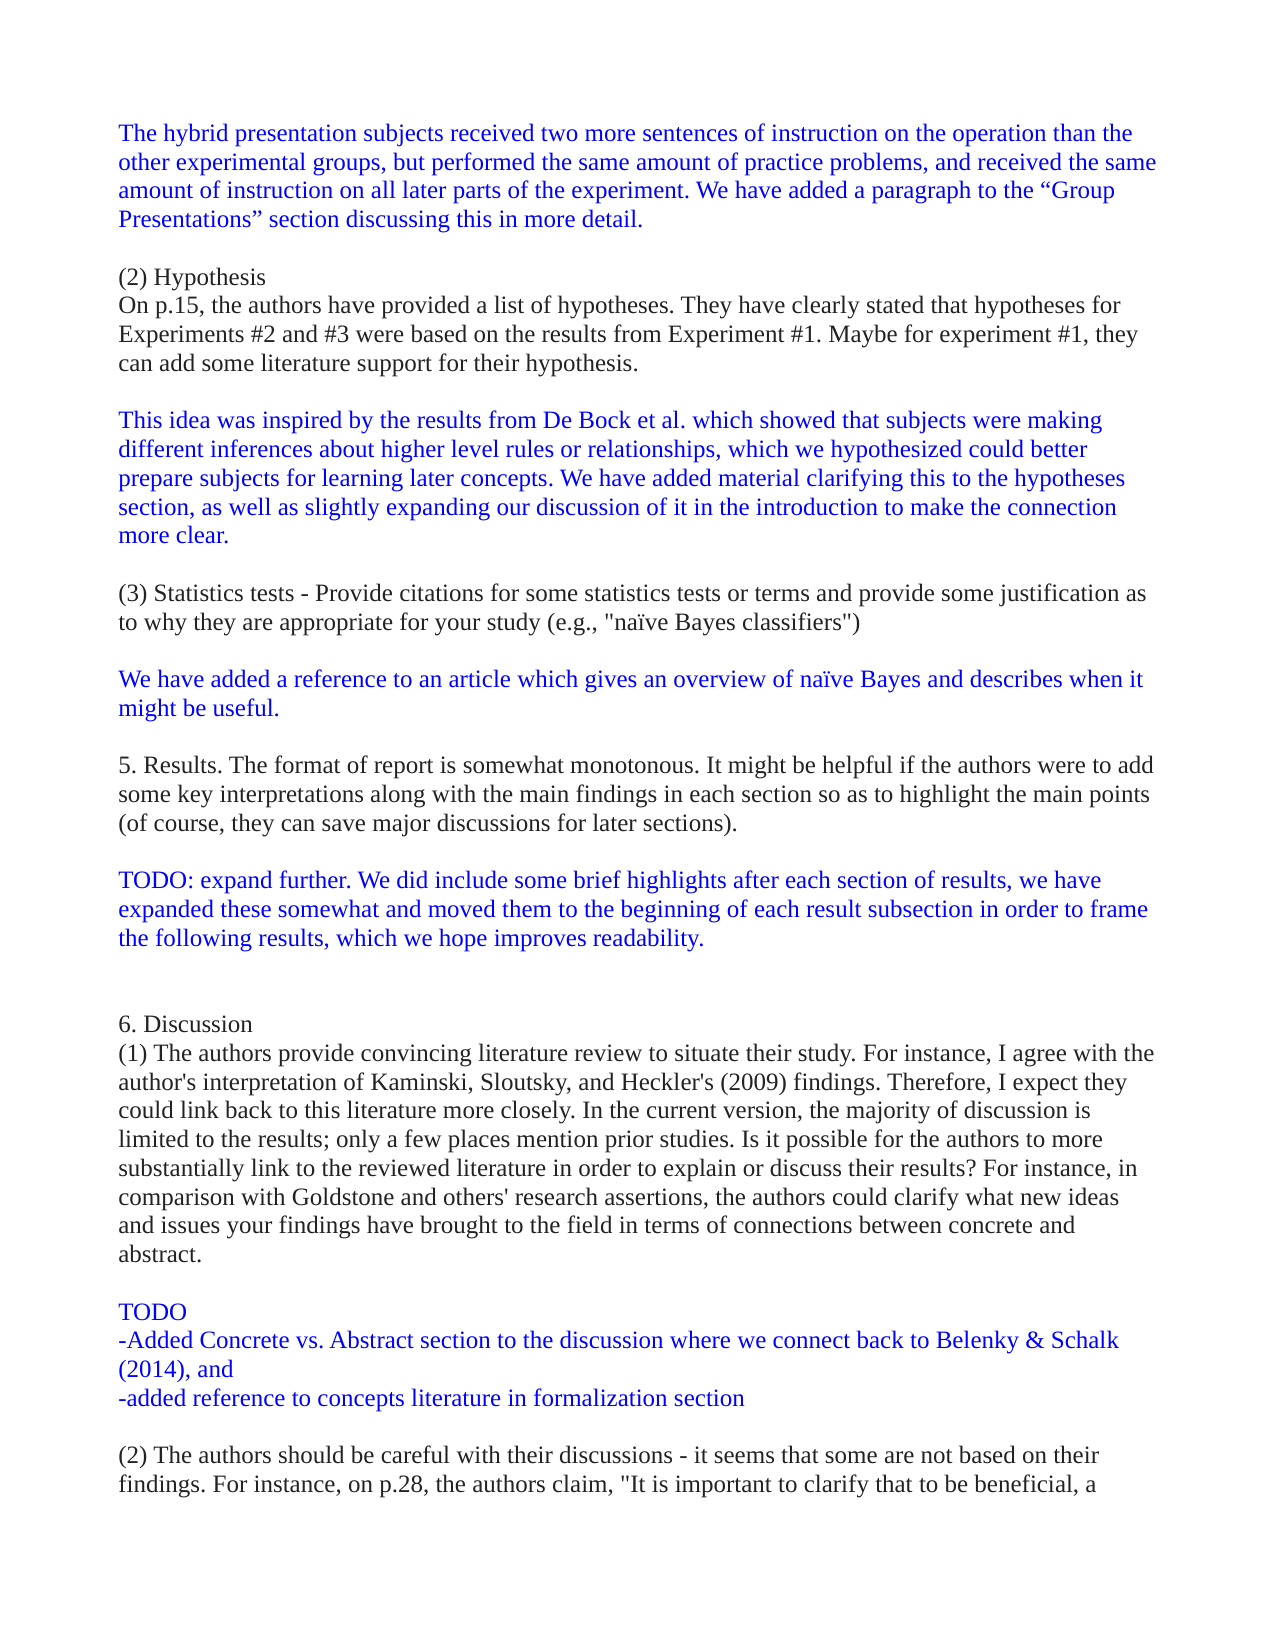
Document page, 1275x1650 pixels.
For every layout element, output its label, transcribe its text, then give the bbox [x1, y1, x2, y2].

text The hybrid presentation subjects received two more sentences of instruction on the operation than the other experimental groups, but performed the same amount of practice problems, and received the same amount of instruction on all later parts of the experiment. We have added a paragraph to the “Group Presentations” section discussing this in more detail. [118, 118, 1157, 233]
text TODO [118, 1297, 1157, 1326]
text (3) Statistics tests - Provide citations for some statistics tests or terms and provide some justification as to why they are appropriate for your study (e.g., "naïve Bayes classifiers") [118, 578, 1157, 636]
text This idea was inspired by the results from De Bock et al. which showed that subjects were making different inferences about higher level rules or relationships, which we hypothesized could better prepare subjects for learning later concepts. We have added material clarifying this to the hypotheses section, as well as slightly expanding our discussion of it in the introduction to make the connection more clear. [118, 406, 1157, 549]
text -added reference to concepts literature in formalization section [118, 1383, 1157, 1412]
text We have added a reference to an article which gives an overview of naïve Bayes and describes when it might be useful. 5. Results. The format of report is somewhat monotonous. It might be helpful if the authors were to add some key interpretations along with the main findings in each section so as to highlight the main points (of course, they can save major discussions for later sections). [118, 664, 1157, 837]
text (2) The authors should be careful with their discussions - it seems that some are not based on their findings. For instance, on p.28, the authors claim, "It is important to clarify that to be beneficial, a [118, 1441, 1157, 1498]
text -Added Concrete vs. Abstract section to the discussion where we connect back to Belenky & Schalk (2014), and [118, 1326, 1157, 1383]
text TODO: expand further. We did include some brief highlights after each section of results, we have expanded these somewhat and moved them to the beginning of each result subsection in order to frame the following results, which we hope improves readability. 6. Discussion (1) The authors provide convincing literature review to situate their study. For instance, I agree with the author's interpretation of Kaminski, Sloutsky, and Heckler's (2009) findings. Therefore, I expect they could link back to this literature more closely. In the current version, the majority of discussion is limited to the results; only a few places mention prior studies. Is it possible for the authors to more substantially link to the reviewed literature in order to explain or discuss their results? For instance, in comparison with Goldstone and others' research assertions, the authors could clarify what new ideas and issues your findings have brought to the field in terms of connections between concrete and abstract. [118, 866, 1157, 1297]
text (2) Hypothesis On p.15, the authors have provided a list of hypotheses. They have clearly stated that hypotheses for Experiments #2 and #3 were based on the results from Experiment #1. Maybe for experiment #1, they can add some literature support for their hypothesis. [118, 262, 1157, 377]
